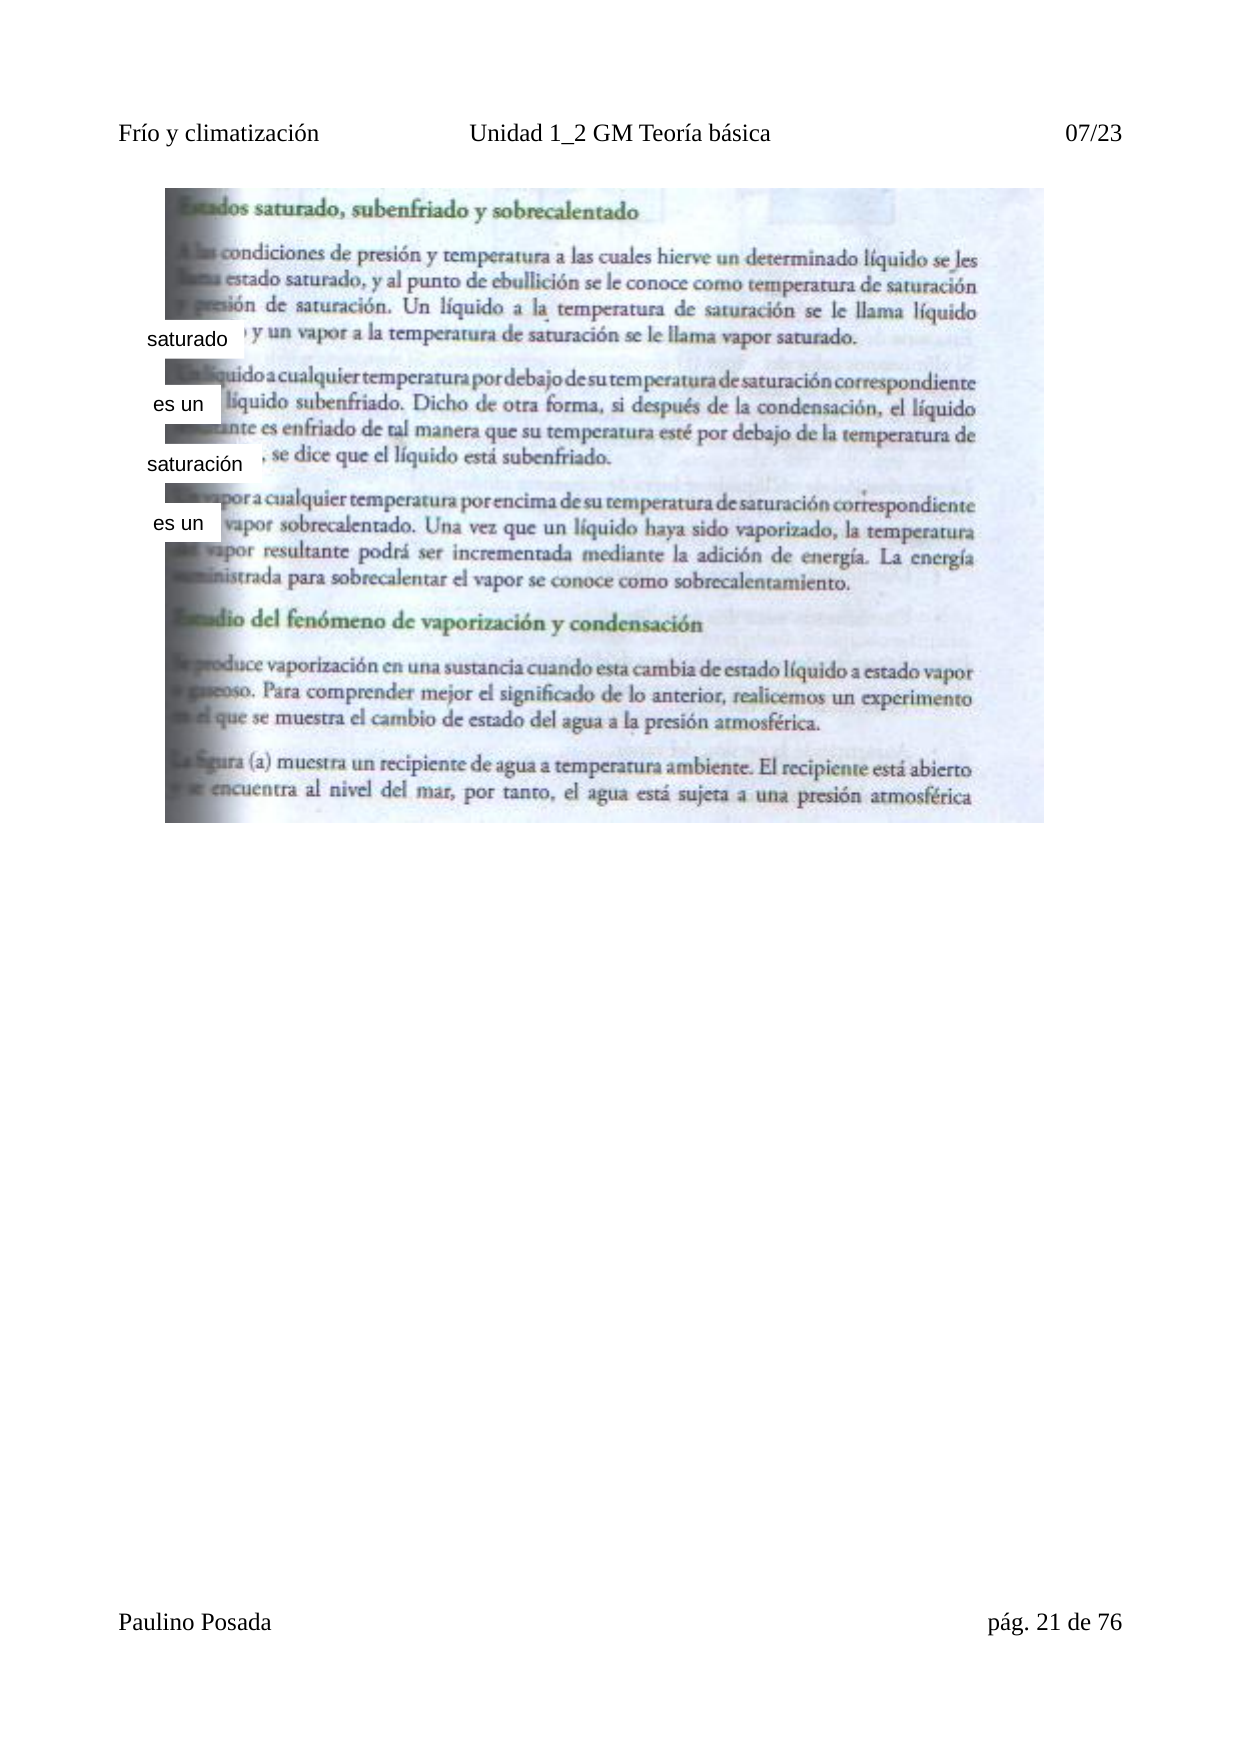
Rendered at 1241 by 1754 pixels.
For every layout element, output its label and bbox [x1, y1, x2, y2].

picture [165, 188, 1044, 823]
